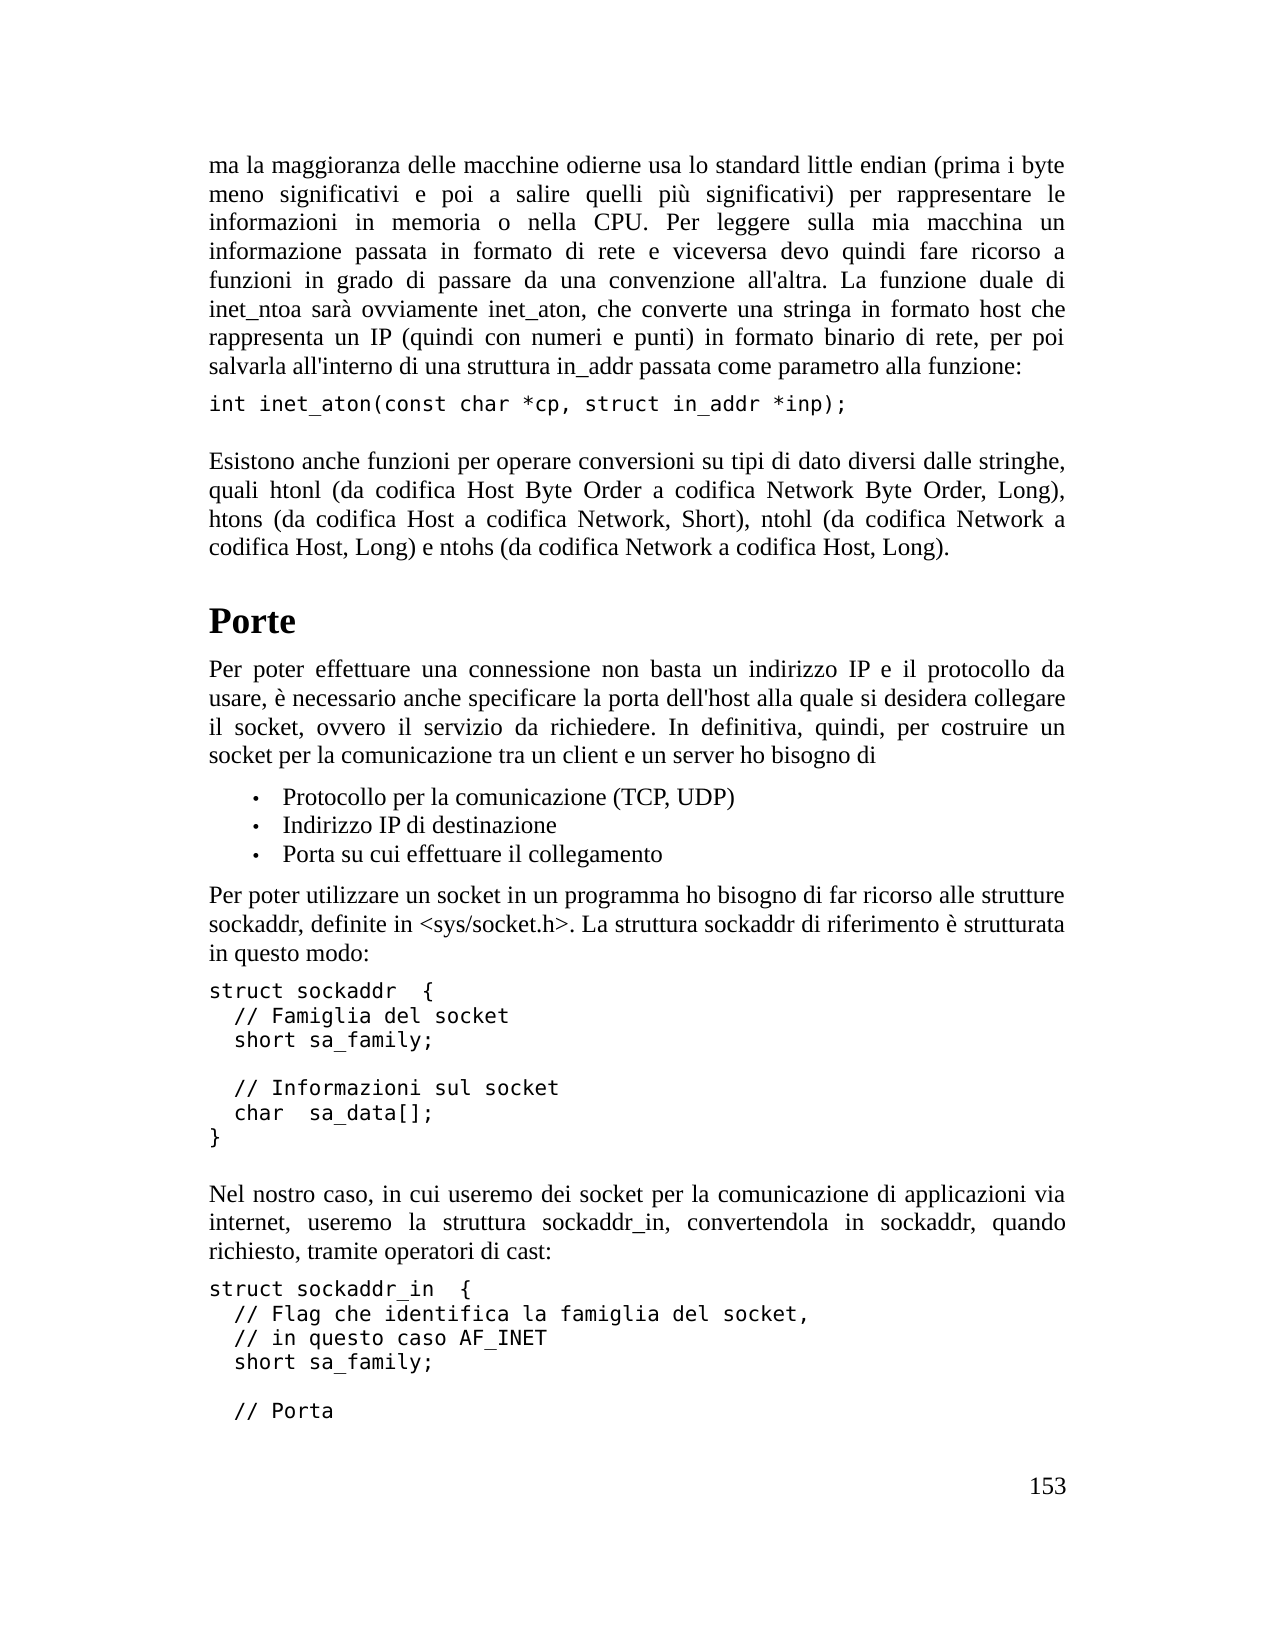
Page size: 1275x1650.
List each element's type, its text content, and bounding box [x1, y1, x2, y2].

text struct sockaddr_in { [208, 1277, 1066, 1302]
list Porta su cui effettuare il collegamento [253, 839, 1066, 868]
text // Informazioni sul socket [208, 1076, 1066, 1101]
text // Porta [208, 1399, 1066, 1423]
text // Flag che identifica la famiglia del socket, [208, 1302, 1066, 1326]
text ma la maggioranza delle macchine odierne usa lo standard little endian (prima i byte meno significativi e poi a salire quelli più significativi) per rappresentare le informazioni in memoria o nella CPU. Per leggere sulla mia macchina un informazione passata in formato di rete e viceversa devo quindi fare ricorso a funzioni in grado di passare da una convenzione all'altra. La funzione duale di inet_ntoa sarà ovviamente inet_aton, che converte una stringa in formato host che rappresenta un IP (quindi con numeri e punti) in formato binario di rete, per poi salvarla all'interno di una struttura in_addr passata come parametro alla funzione: [208, 150, 1066, 380]
text int inet_aton(const char *cp, struct in_addr *inp); [208, 392, 1066, 417]
text struct sockaddr { [208, 979, 1066, 1004]
text short sa_family; [208, 1028, 1066, 1052]
text Nel nostro caso, in cui useremo dei socket per la comunicazione di applicazioni via internet, useremo la struttura sockaddr_in, convertendola in sockaddr, quando richiesto, tramite operatori di cast: [208, 1179, 1066, 1265]
list Protocollo per la comunicazione (TCP, UDP) [253, 782, 1066, 811]
text Esistono anche funzioni per operare conversioni su tipi di dato diversi dalle stringhe, quali htonl (da codifica Host Byte Order a codifica Network Byte Order, Long), htons (da codifica Host a codifica Network, Short), ntohl (da codifica Network a codifica Host, Long) e ntohs (da codifica Network a codifica Host, Long). [208, 446, 1066, 561]
text } [208, 1125, 1066, 1149]
text Per poter utilizzare un socket in un programma ho bisogno di far ricorso alle strutture sockaddr, definite in <sys/socket.h>. La struttura sockaddr di riferimento è strutturata in questo modo: [208, 881, 1066, 967]
text short sa_family; [208, 1350, 1066, 1374]
text // Famiglia del socket [208, 1004, 1066, 1028]
subtitle Porte [208, 599, 1066, 642]
text Per poter effettuare una connessione non basta un indirizzo IP e il protocollo da usare, è necessario anche specificare la porta dell'host alla quale si desidera collegare il socket, ovvero il servizio da richiedere. In definitiva, quindi, per costruire un socket per la comunicazione tra un client e un server ho bisogno di [208, 654, 1066, 769]
list Indirizzo IP di destinazione [253, 811, 1066, 839]
text char sa_data[]; [208, 1101, 1066, 1125]
text // in questo caso AF_INET [208, 1326, 1066, 1350]
